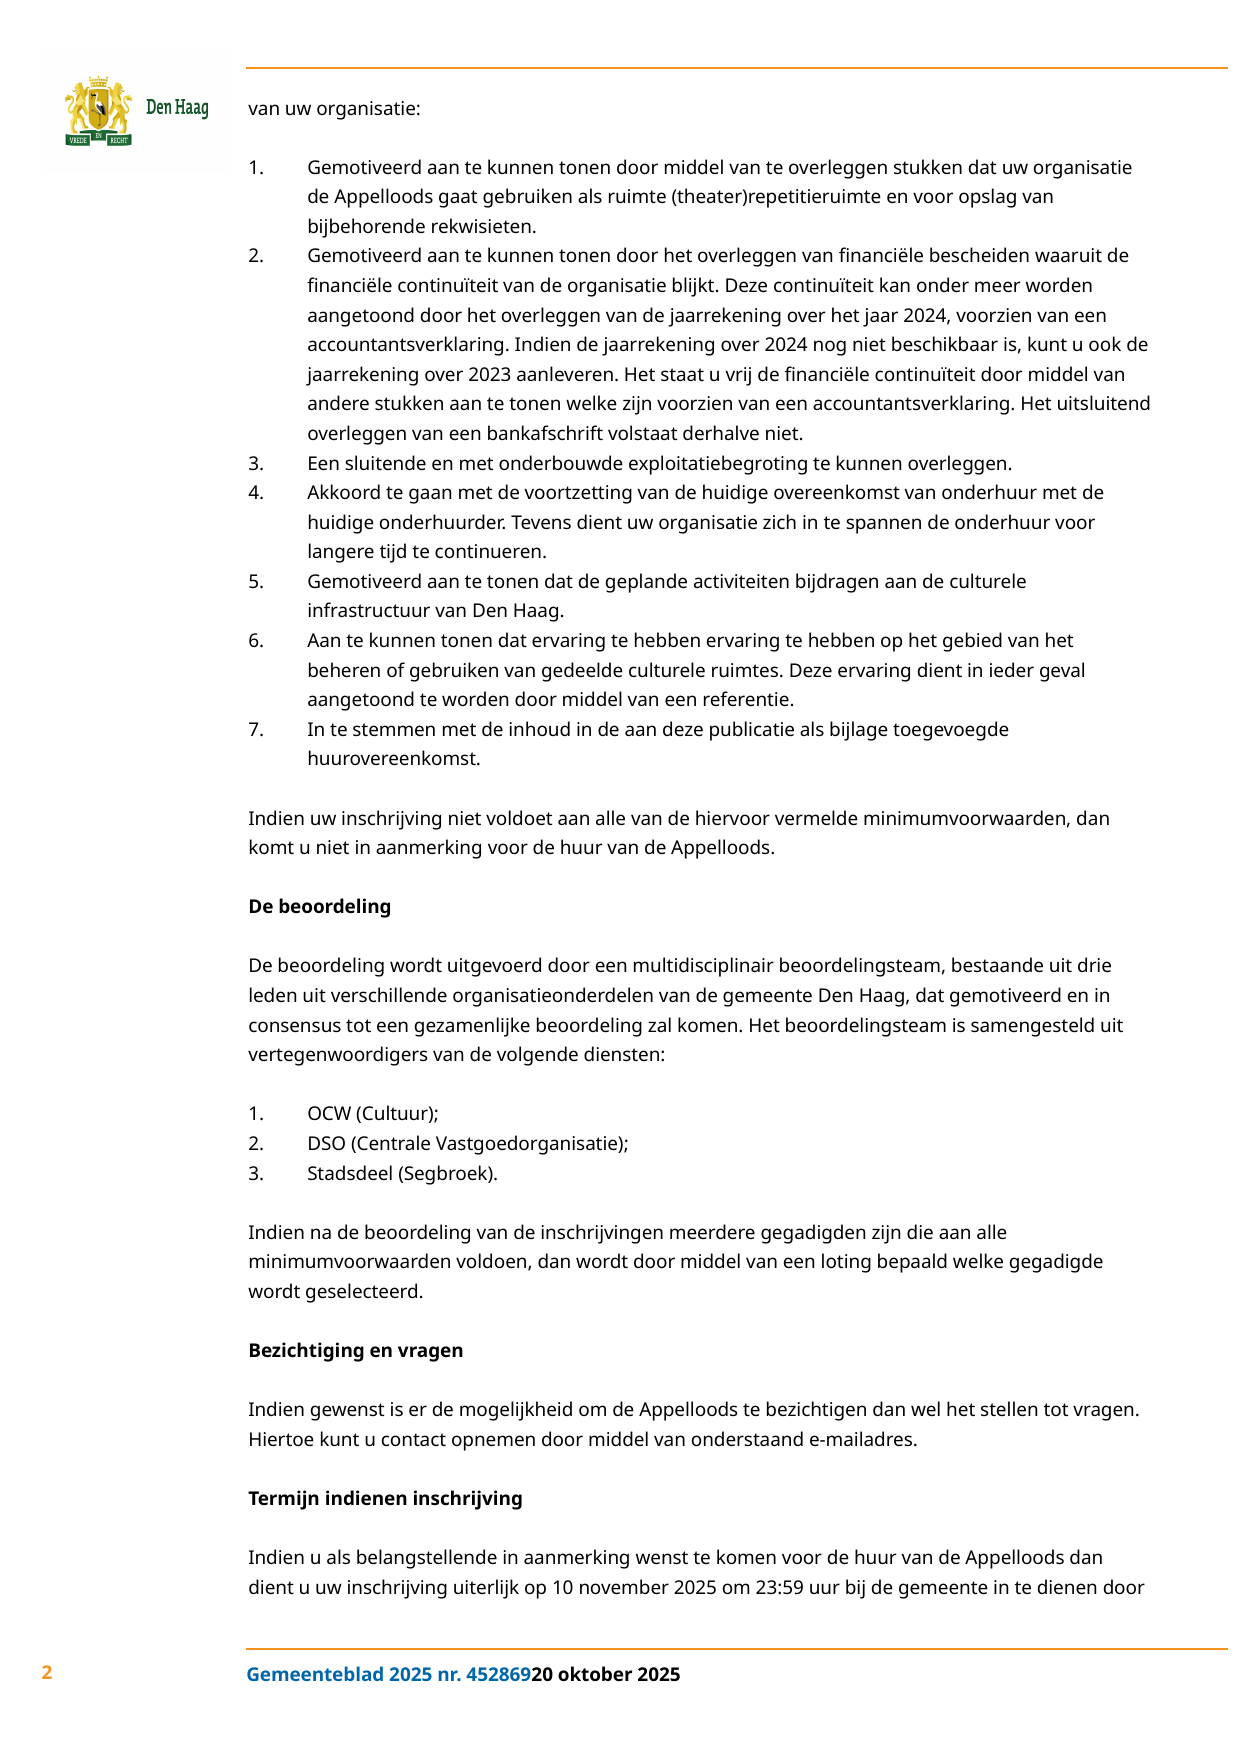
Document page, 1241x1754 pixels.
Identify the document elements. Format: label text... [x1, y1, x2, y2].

text Bezichtiging en vragen [248, 1337, 1152, 1363]
list Akkoord te gaan met de voortzetting van de huidige overeenkomst van onderhuur met de huidige onderhuurder. Tevens dient uw organisatie zich in te spannen de onderhuur voor langere tijd te continueren. [248, 479, 1152, 564]
text Termijn indienen inschrijving [248, 1485, 1152, 1511]
list In te stemmen met de inhoud in de aan deze publicatie als bijlage toegevoegde huurovereenkomst. [248, 716, 1152, 771]
list OCW (Cultuur); [248, 1101, 1152, 1126]
list Stadsdeel (Segbroek). [248, 1160, 1152, 1186]
list Gemotiveerd aan te kunnen tonen door middel van te overleggen stukken dat uw organisatie de Appelloods gaat gebruiken als ruimte (theater)repetitieruimte en voor opslag van bijbehorende rekwisieten. [248, 154, 1152, 239]
list Aan te kunnen tonen dat ervaring te hebben ervaring te hebben op het gebied van het beheren of gebruiken van gedeelde culturele ruimtes. Deze ervaring dient in ieder geval aangetoond te worden door middel van een referentie. [248, 627, 1152, 712]
text De beoordeling wordt uitgevoerd door een multidisciplinair beoordelingsteam, bestaande uit drie leden uit verschillende organisatieonderdelen van de gemeente Den Haag, dat gemotiveerd en in consensus tot een gezamenlijke beoordeling zal komen. Het beoordelingsteam is samengesteld uit vertegenwoordigers van de volgende diensten: [248, 953, 1152, 1067]
picture [41, 47, 231, 172]
text Indien na de beoordeling van de inschrijvingen meerdere gegadigden zijn die aan alle minimumvoorwaarden voldoen, dan wordt door middel van een loting bepaald welke gegadigde wordt geselecteerd. [248, 1219, 1152, 1304]
text De beoordeling [248, 893, 1152, 919]
list Gemotiveerd aan te tonen dat de geplande activiteiten bijdragen aan de culturele infrastructuur van Den Haag. [248, 568, 1152, 623]
list Gemotiveerd aan te kunnen tonen door het overleggen van financiële bescheiden waaruit de financiële continuïteit van de organisatie blijkt. Deze continuïteit kan onder meer worden aangetoond door het overleggen van de jaarrekening over het jaar 2024, voorzien van een accountantsverklaring. Indien de jaarrekening over 2024 nog niet beschikbaar is, kunt u ook de jaarrekening over 2023 aanleveren. Het staat u vrij de financiële continuïteit door middel van andere stukken aan te tonen welke zijn voorzien van een accountantsverklaring. Het uitsluitend overleggen van een bankafschrift volstaat derhalve niet. [248, 243, 1152, 446]
text Indien gewenst is er de mogelijkheid om de Appelloods te bezichtigen dan wel het stellen tot vragen. Hiertoe kunt u contact opnemen door middel van onderstaand e-mailadres. [248, 1396, 1152, 1452]
list DSO (Centrale Vastgoedorganisatie); [248, 1130, 1152, 1156]
list Een sluitende en met onderbouwde exploitatiebegroting te kunnen overleggen. [248, 450, 1152, 476]
text Indien uw inschrijving niet voldoet aan alle van de hiervoor vermelde minimumvoorwaarden, dan komt u niet in aanmerking voor de huur van de Appelloods. [248, 805, 1152, 860]
text Indien u als belangstellende in aanmerking wenst te komen voor de huur van de Appelloods dan dient u uw inschrijving uiterlijk op 10 november 2025 om 23:59 uur bij de gemeente in te dienen door [248, 1544, 1152, 1600]
text van uw organisatie: [248, 95, 1152, 121]
